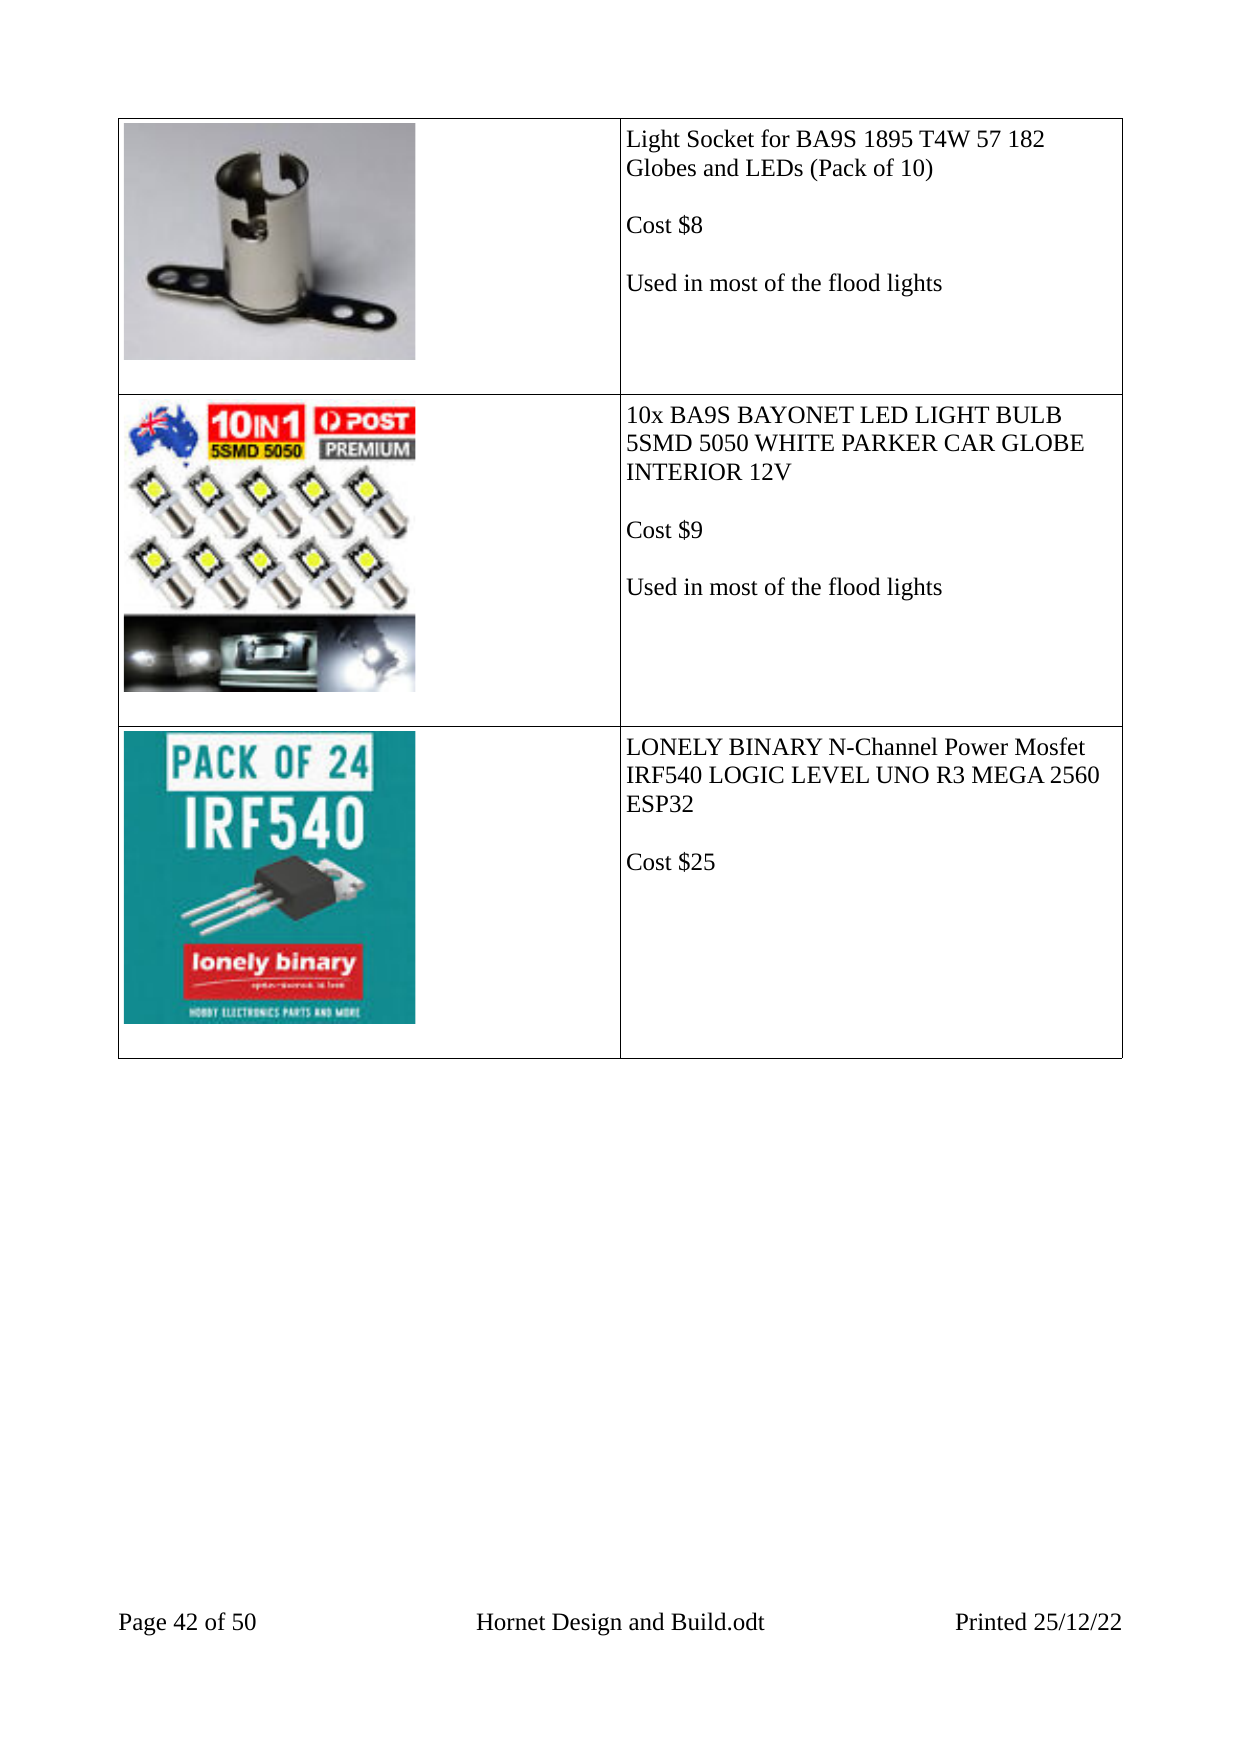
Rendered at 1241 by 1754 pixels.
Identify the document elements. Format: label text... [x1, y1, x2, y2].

table_cell [119, 395, 620, 726]
picture [123, 123, 416, 360]
table_cell Light Socket for BA9S 1895 T4W 57 182 Globes and LEDs (Pack of 10) Cost $8 Used in most of the flood lights [621, 119, 1122, 394]
picture [123, 399, 416, 692]
table_cell 10x BA9S BAYONET LED LIGHT BULB 5SMD 5050 WHITE PARKER CAR GLOBE INTERIOR 12V Cost $9 Used in most of the flood lights [621, 395, 1122, 726]
table_cell LONELY BINARY N-Channel Power Mosfet IRF540 LOGIC LEVEL UNO R3 MEGA 2560 ESP32 Cost $25 [621, 727, 1122, 1058]
picture [123, 731, 416, 1024]
table_cell [119, 119, 620, 394]
table_cell [119, 727, 620, 1058]
